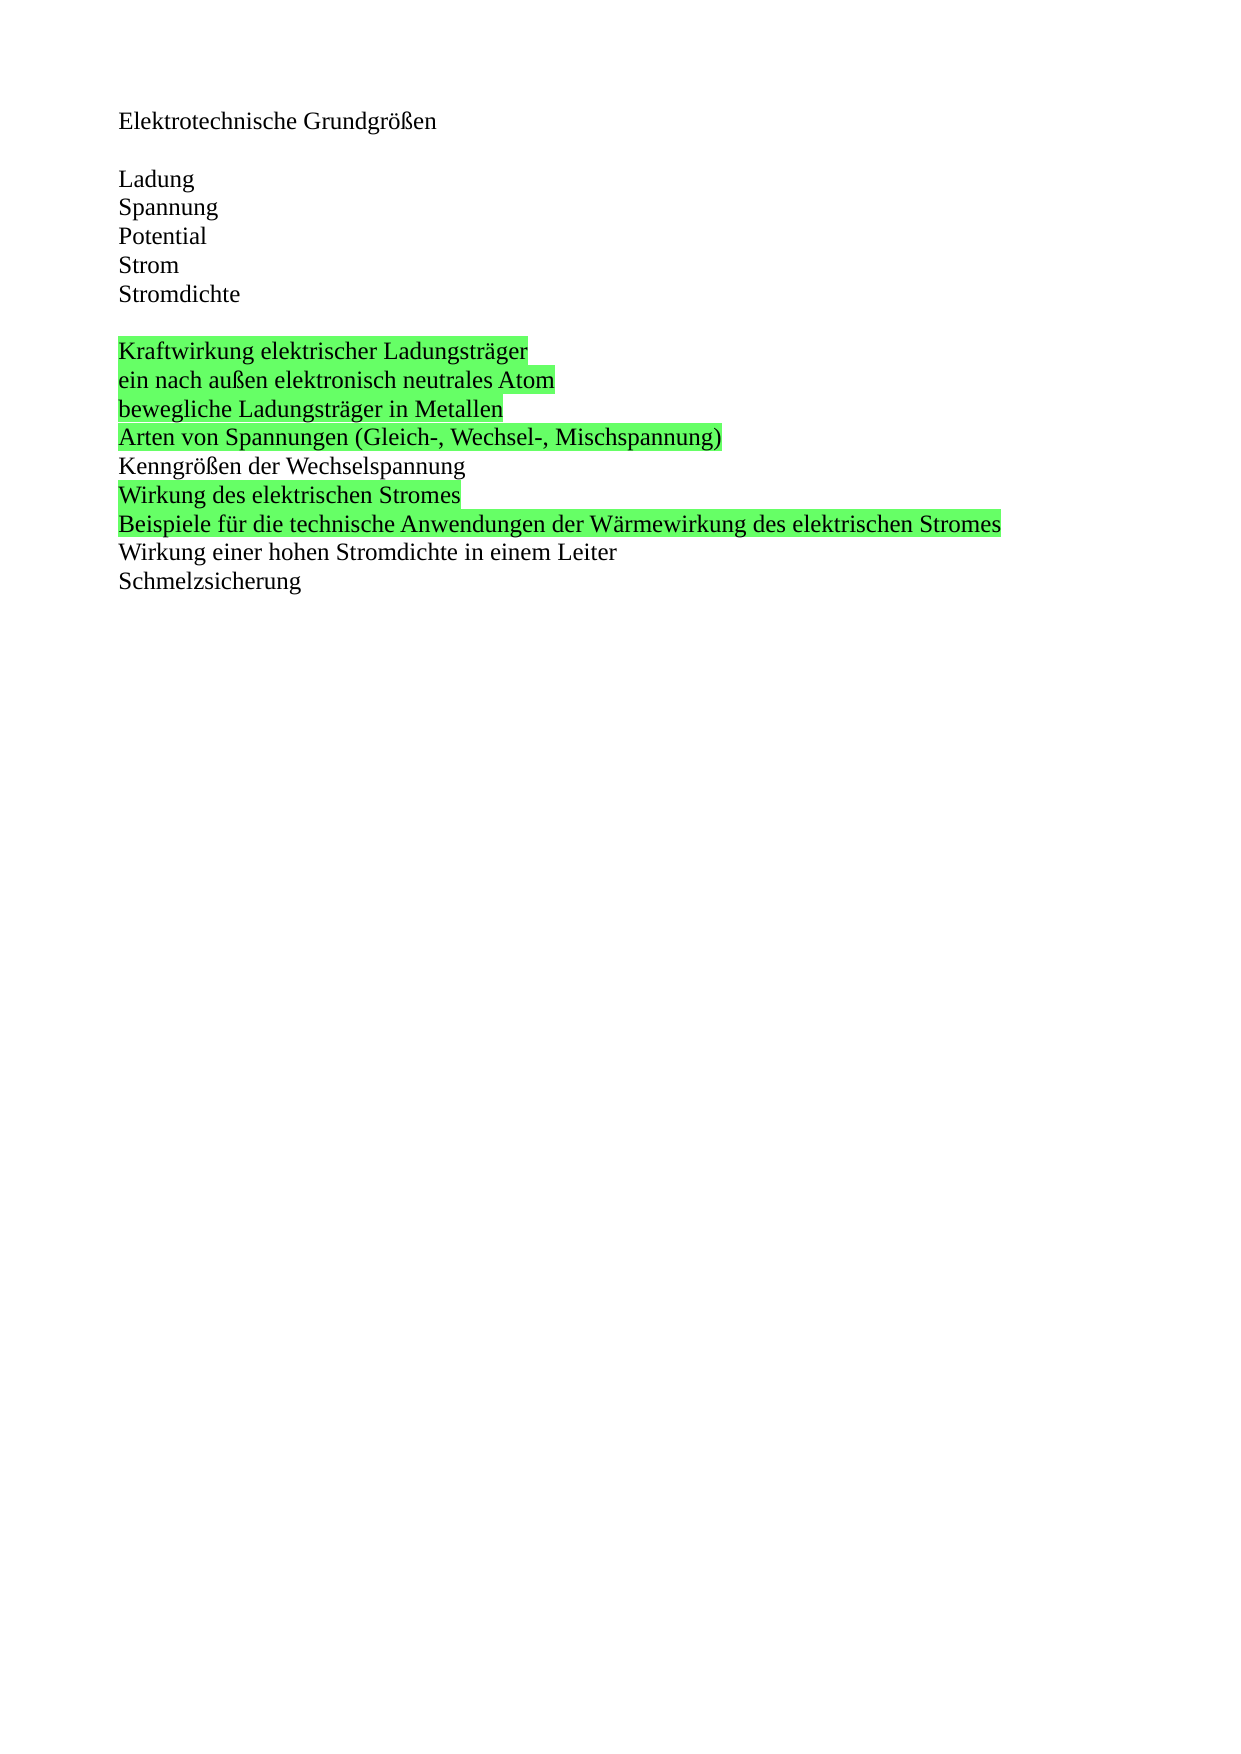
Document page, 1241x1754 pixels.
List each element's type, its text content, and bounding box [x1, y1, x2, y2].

text Wirkung einer hohen Stromdichte in einem Leiter [118, 537, 1146, 566]
text Arten von Spannungen (Gleich-, Wechsel-, Mischspannung) [118, 422, 1146, 451]
text Schmelzsicherung [118, 566, 1146, 595]
text Stromdichte [118, 279, 1146, 307]
text Elektrotechnische Grundgrößen [118, 106, 1146, 135]
text Spannung [118, 192, 1146, 221]
text Ladung [118, 164, 1146, 192]
text Beispiele für die technische Anwendungen der Wärmewirkung des elektrischen Stromes [118, 509, 1146, 537]
text Potential [118, 221, 1146, 250]
text Kraftwirkung elektrischer Ladungsträger [118, 336, 1146, 365]
text Strom [118, 250, 1146, 279]
text ein nach außen elektronisch neutrales Atom [118, 365, 1146, 394]
text Kenngrößen der Wechselspannung [118, 451, 1146, 480]
text bewegliche Ladungsträger in Metallen [118, 394, 1146, 422]
text Wirkung des elektrischen Stromes [118, 480, 1146, 509]
